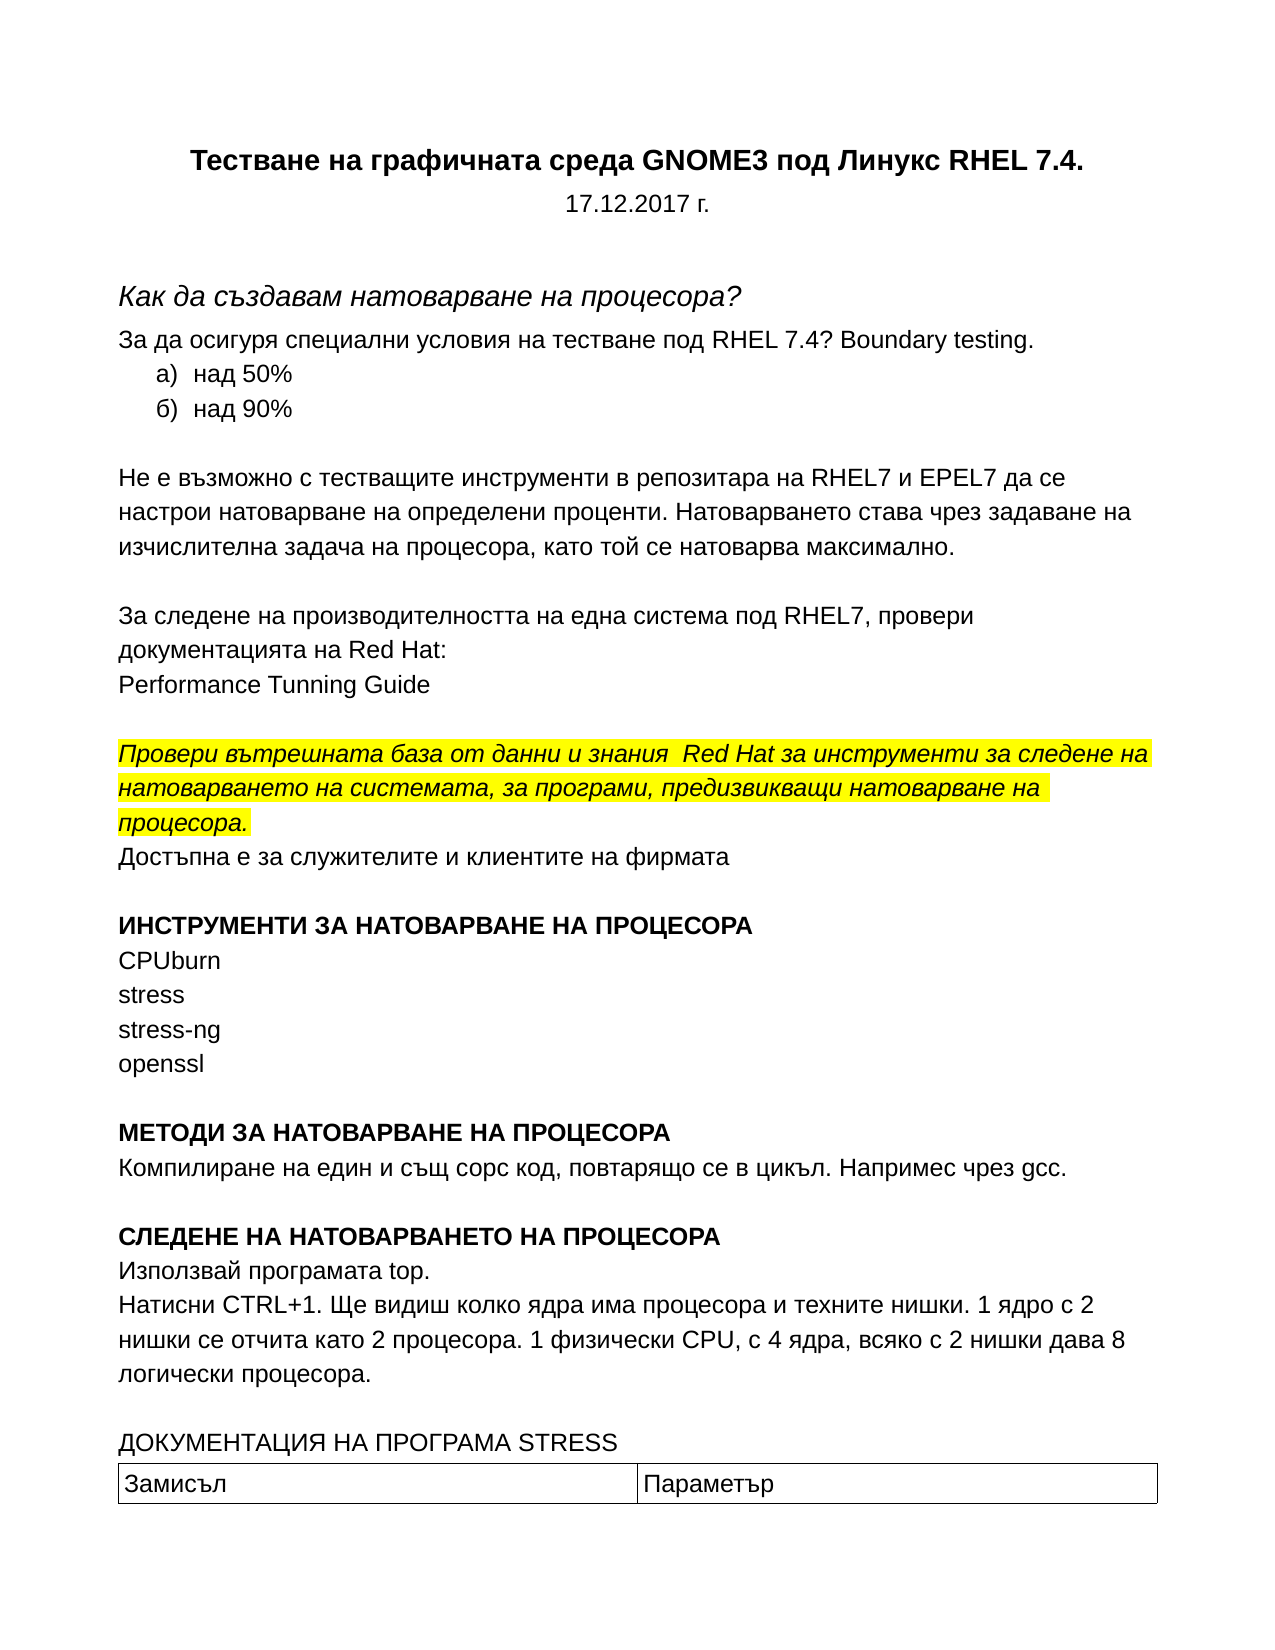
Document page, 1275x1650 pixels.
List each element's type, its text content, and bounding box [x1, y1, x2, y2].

text CPUburn [118, 946, 1157, 974]
text Performance Tunning Guide [118, 670, 1157, 698]
text Компилиране на един и същ сорс код, повтарящо се в цикъл. Напримес чрез gcc. [118, 1152, 1157, 1181]
list над 90% [156, 394, 1157, 423]
subtitle Тестване на графичната среда GNOME3 под Линукс RHEL 7.4. [118, 143, 1157, 177]
table_header Параметър [638, 1464, 1157, 1503]
text Достъпна е за служителите и клиентите на фирмата [118, 842, 1157, 871]
text openssl [118, 1049, 1157, 1078]
text Провери вътрешната база от данни и знания Red Hat за инструменти за следене на натоварването на системата, за програми, предизвикващи натоварване на процесора. [118, 739, 1157, 836]
text Не е възможно с тестващите инструменти в репозитара на RHEL7 и EPEL7 да се настрои натоварване на определени проценти. Натоварването става чрез задаване на изчислителна задача на процесора, като той се натоварва максимално. [118, 463, 1157, 561]
text МЕТОДИ ЗА НАТОВАРВАНЕ НА ПРОЦЕСОРА [118, 1118, 1157, 1147]
text Използвай програмата top. [118, 1256, 1157, 1285]
text ИНСТРУМЕНТИ ЗА НАТОВАРВАНЕ НА ПРОЦЕСОРА [118, 911, 1157, 940]
table_header Замисъл [119, 1464, 637, 1503]
text За да осигуря специални условия на тестване под RHEL 7.4? Boundary testing. [118, 325, 1157, 354]
text stress [118, 980, 1157, 1009]
text Натисни CTRL+1. Ще видиш колко ядра има процесора и техните нишки. 1 ядро с 2 нишки се отчита като 2 процесора. 1 физически CPU, с 4 ядра, всяко с 2 нишки дава 8 логически процесора. [118, 1290, 1157, 1388]
subtitle Как да създавам натоварване на процесора? [118, 279, 1157, 312]
text stress-ng [118, 1014, 1157, 1043]
list над 50% [156, 359, 1157, 388]
text СЛЕДЕНЕ НА НАТОВАРВАНЕТО НА ПРОЦЕСОРА [118, 1221, 1157, 1250]
text За следене на производителността на една система под RHEL7, провери документацията на Red Hat: [118, 601, 1157, 664]
text ДОКУМЕНТАЦИЯ НА ПРОГРАМА STRESS [118, 1428, 1157, 1457]
text 17.12.2017 г. [118, 189, 1157, 218]
